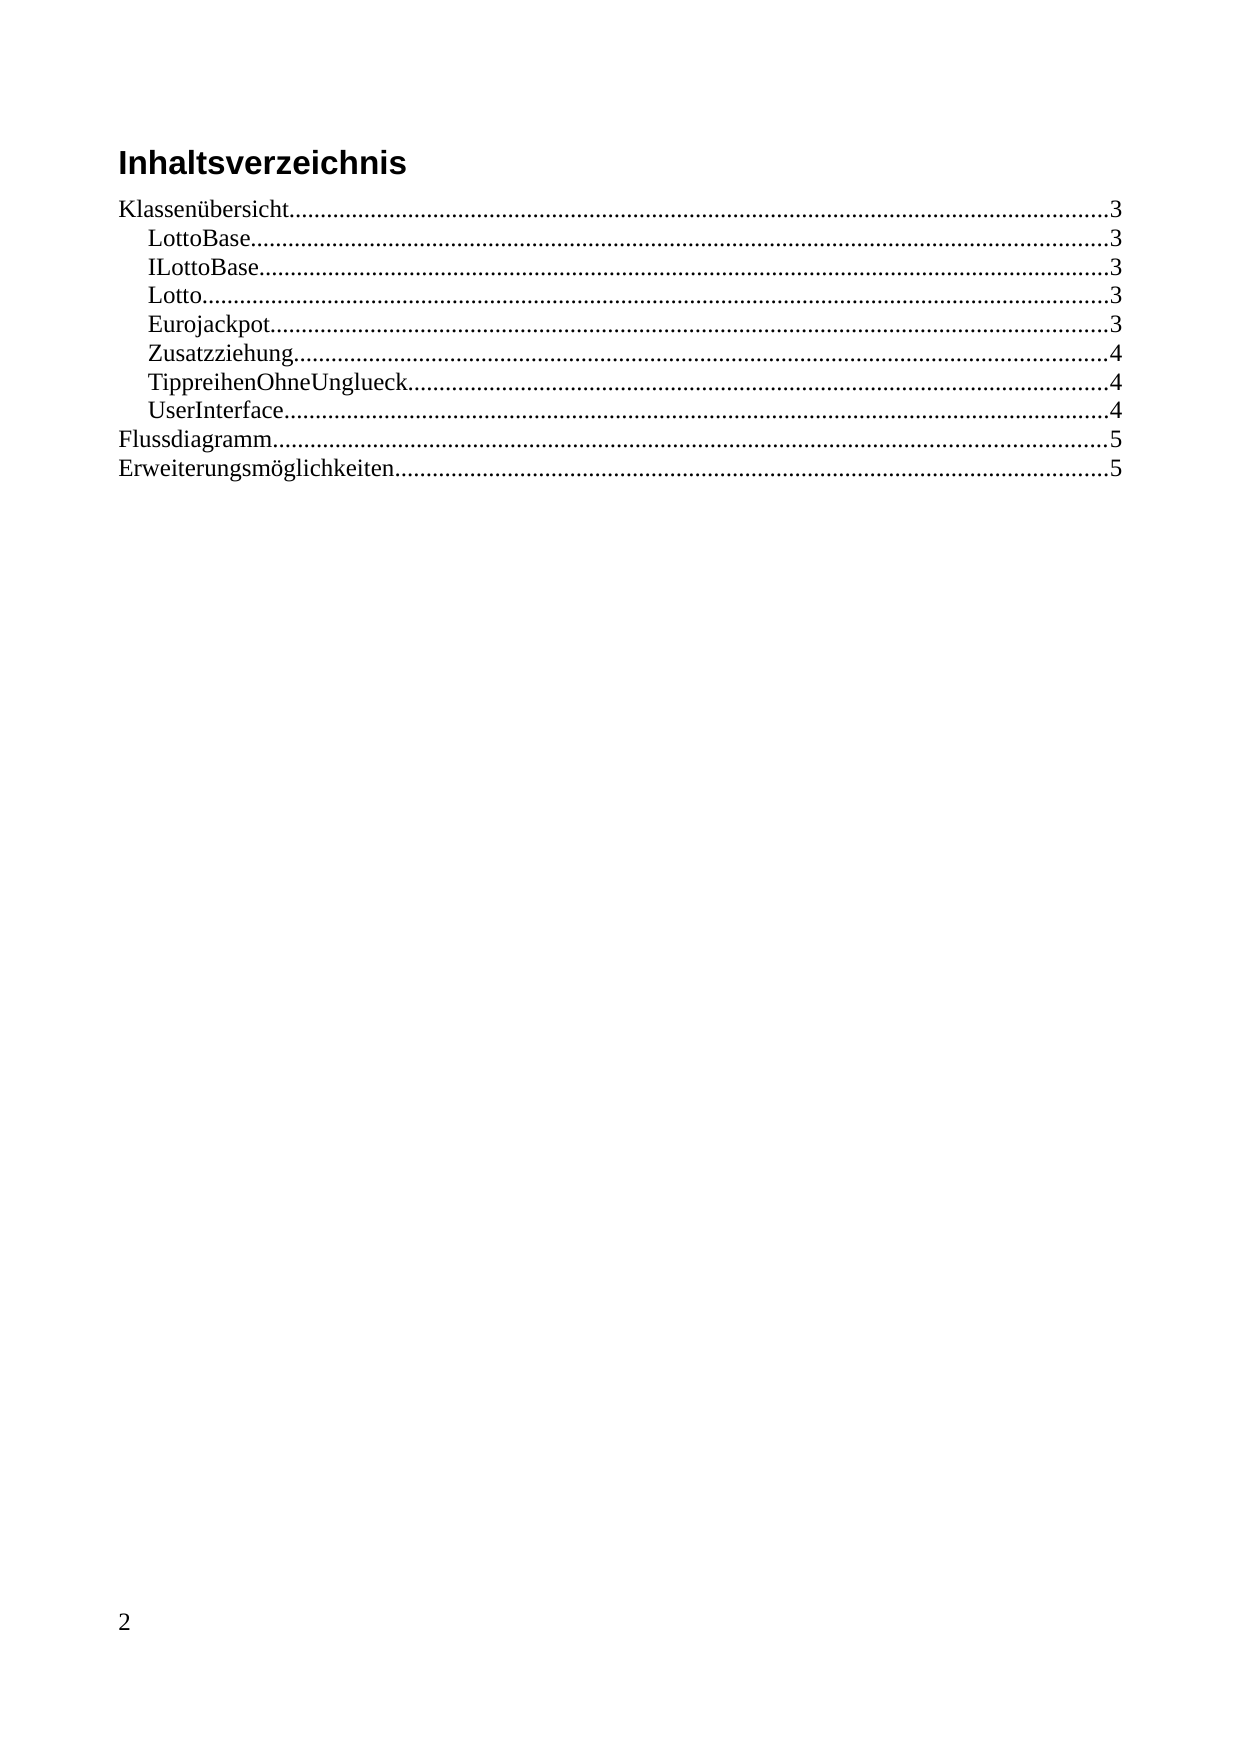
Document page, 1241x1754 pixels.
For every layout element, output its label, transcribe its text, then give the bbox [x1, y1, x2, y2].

subtitle Inhaltsverzeichnis [118, 143, 1122, 182]
text Lotto 3 [148, 280, 1122, 309]
text Flussdiagramm 5 [118, 424, 1122, 453]
text Erweiterungsmöglichkeiten 5 [118, 453, 1122, 482]
text Zusatzziehung 4 [148, 338, 1122, 367]
text TippreihenOhneUnglueck 4 [148, 367, 1122, 395]
text LottoBase 3 [148, 223, 1122, 252]
text Klassenübersicht 3 [118, 194, 1122, 223]
text UserInterface 4 [148, 395, 1122, 424]
text ILottoBase 3 [148, 252, 1122, 280]
text Eurojackpot 3 [148, 309, 1122, 338]
